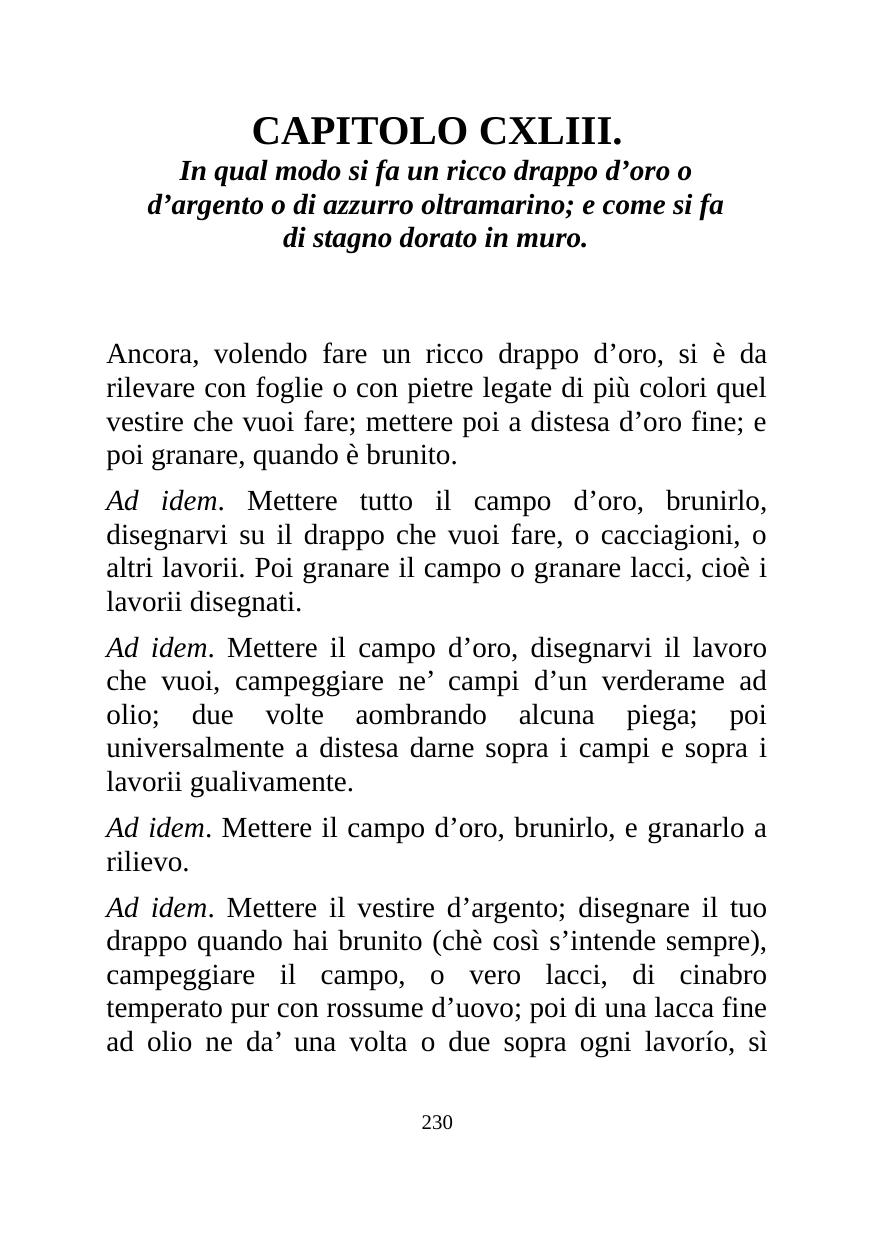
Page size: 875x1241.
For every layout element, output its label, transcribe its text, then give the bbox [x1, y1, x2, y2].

text Ad idem. Mettere il vestire d’argento; disegnare il tuo drappo quando hai brunito (chè così s’intende sempre), campeggiare il campo, o vero lacci, di cinabro temperato pur con rossume d’uovo; poi di una lacca fine ad olio ne da’ una volta o due sopra ogni lavorío, sì [106, 890, 768, 1057]
text Ad idem. Mettere tutto il campo d’oro, brunirlo, disegnarvi su il drappo che vuoi fare, o cacciagioni, o altri lavorii. Poi granare il campo o granare lacci, cioè i lavorii disegnati. [106, 483, 768, 617]
text Ancora, volendo fare un ricco drappo d’oro, si è da rilevare con foglie o con pietre legate di più colori quel vestire che vuoi fare; mettere poi a distesa d’oro fine; e poi granare, quando è brunito. [106, 337, 768, 471]
subtitle CAPITOLO CXLIII. In qual modo si fa un ricco drappo d’oro o d’argento o di azzurro oltramarino; e come si fa di stagno dorato in muro. [136, 106, 738, 254]
text Ad idem. Mettere il campo d’oro, brunirlo, e granarlo a rilievo. [106, 810, 768, 877]
text Ad idem. Mettere il campo d’oro, disegnarvi il lavoro che vuoi, campeggiare ne’ campi d’un verderame ad olio; due volte aombrando alcuna piega; poi universalmente a distesa darne sopra i campi e sopra i lavorii gualivamente. [106, 630, 768, 798]
